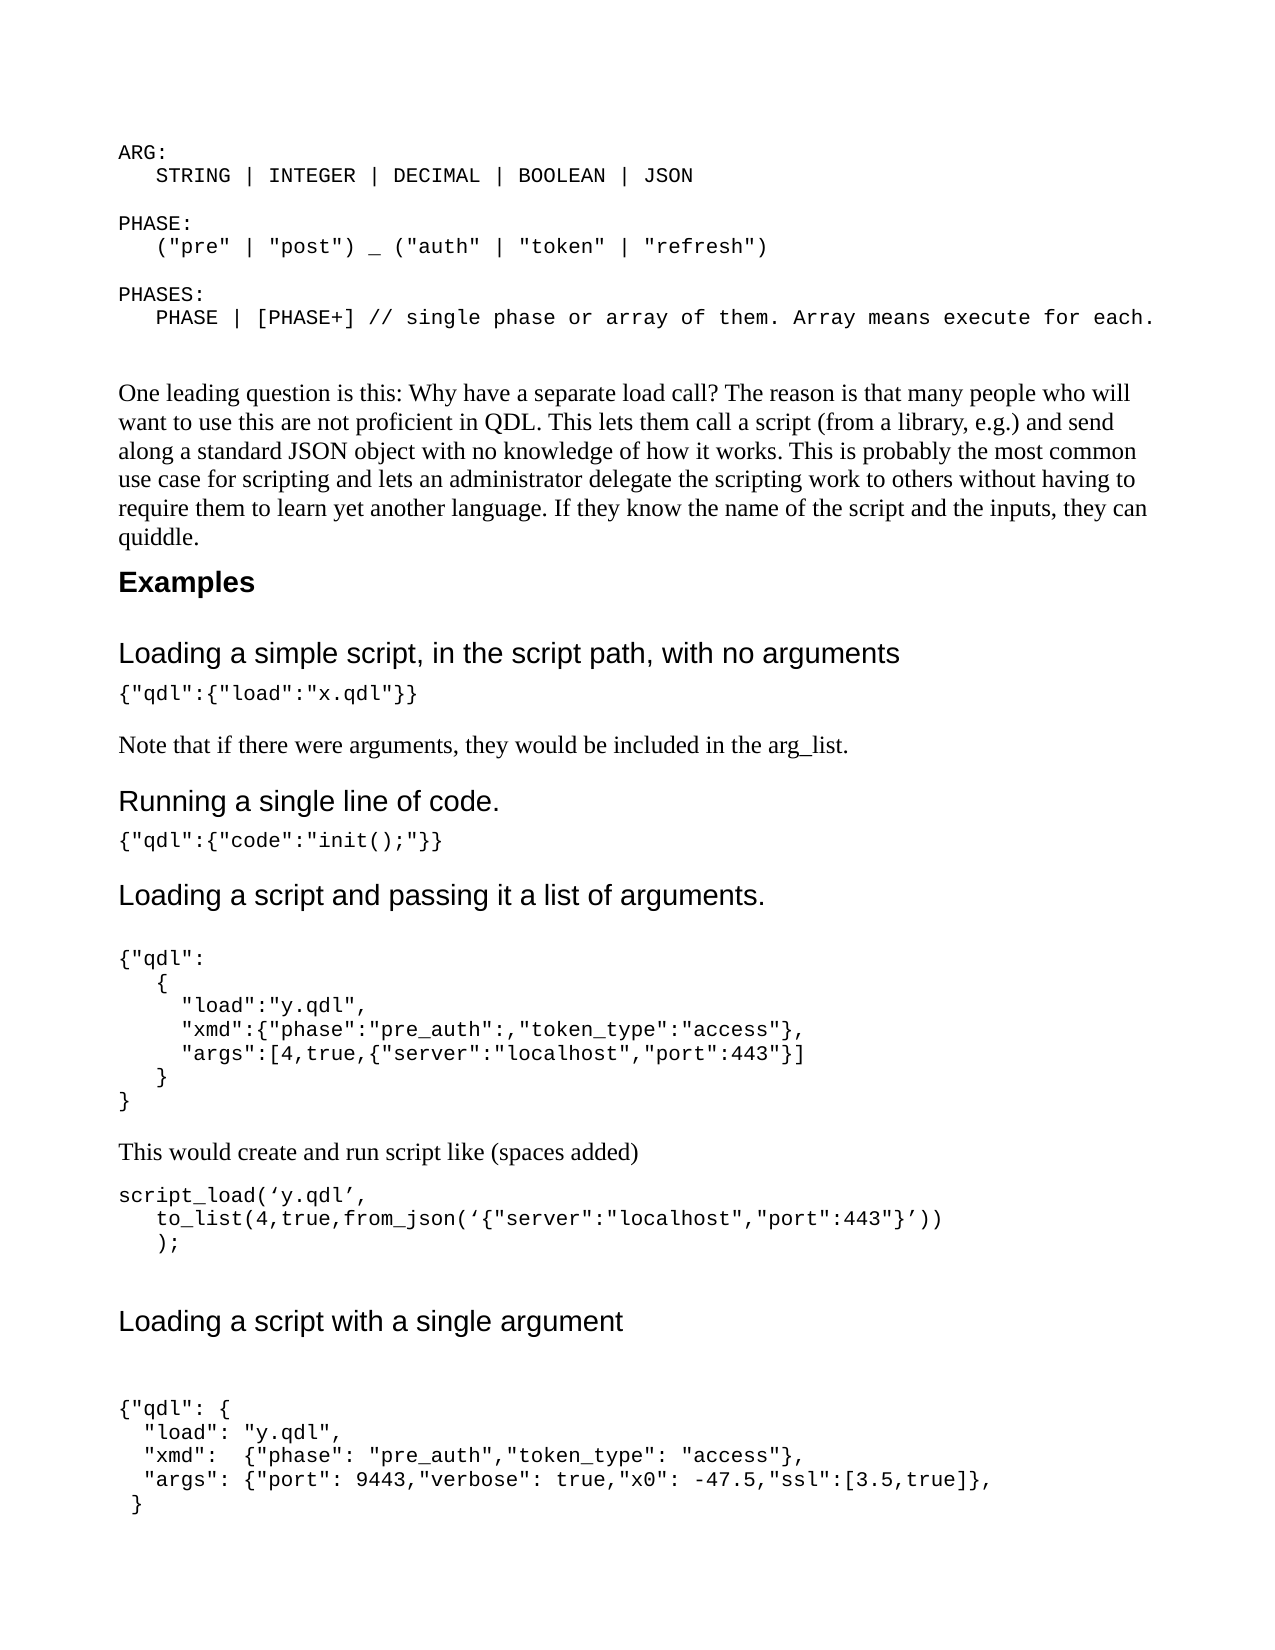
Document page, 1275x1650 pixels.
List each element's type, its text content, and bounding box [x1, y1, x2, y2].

text {"qdl":{"code":"init();"}} [118, 830, 1157, 853]
subtitle Loading a simple script, in the script path, with no arguments [118, 637, 1157, 670]
text } [118, 1066, 1157, 1090]
text STRING | INTEGER | DECIMAL | BOOLEAN | JSON [118, 165, 1157, 189]
text One leading question is this: Why have a separate load call? The reason is that many people who will want to use this are not proficient in QDL. This lets them call a script (from a library, e.g.) and send along a standard JSON object with no knowledge of how it works. This is probably the most common use case for scripting and lets an administrator delegate the scripting work to others without having to require them to learn yet another language. If they know the name of the script and the inputs, they can quiddle. [118, 378, 1157, 551]
text } [118, 1493, 1157, 1516]
subtitle Loading a script and passing it a list of arguments. [118, 878, 1157, 912]
text Note that if there were arguments, they would be included in the arg_list. [118, 730, 1157, 759]
text ("pre" | "post") _ ("auth" | "token" | "refresh") [118, 236, 1157, 260]
text PHASE: [118, 213, 1157, 236]
text ); [118, 1232, 1157, 1256]
text PHASES: [118, 284, 1157, 307]
text {"qdl": { [118, 1398, 1157, 1422]
text "load": "y.qdl", [118, 1422, 1157, 1445]
text "load":"y.qdl", [118, 995, 1157, 1019]
text ARG: [118, 142, 1157, 165]
text to_list(4,true,from_json(‘{"server":"localhost","port":443"}’)) [118, 1208, 1157, 1232]
text {"qdl": [118, 948, 1157, 972]
subtitle Examples [118, 565, 1157, 599]
text "args": {"port": 9443,"verbose": true,"x0": -47.5,"ssl":[3.5,true]}, [118, 1469, 1157, 1493]
text "args":[4,true,{"server":"localhost","port":443"}] [118, 1043, 1157, 1066]
text script_load(‘y.qdl’, [118, 1185, 1157, 1208]
text "xmd": {"phase": "pre_auth","token_type": "access"}, [118, 1445, 1157, 1469]
text PHASE | [PHASE+] // single phase or array of them. Array means execute for each. [118, 307, 1157, 331]
text This would create and run script like (spaces added) [118, 1137, 1157, 1166]
text "xmd":{"phase":"pre_auth":,"token_type":"access"}, [118, 1019, 1157, 1043]
text { [118, 972, 1157, 995]
subtitle Running a single line of code. [118, 784, 1157, 817]
text {"qdl":{"load":"x.qdl"}} [118, 683, 1157, 706]
subtitle Loading a script with a single argument [118, 1304, 1157, 1338]
text } [118, 1090, 1157, 1113]
